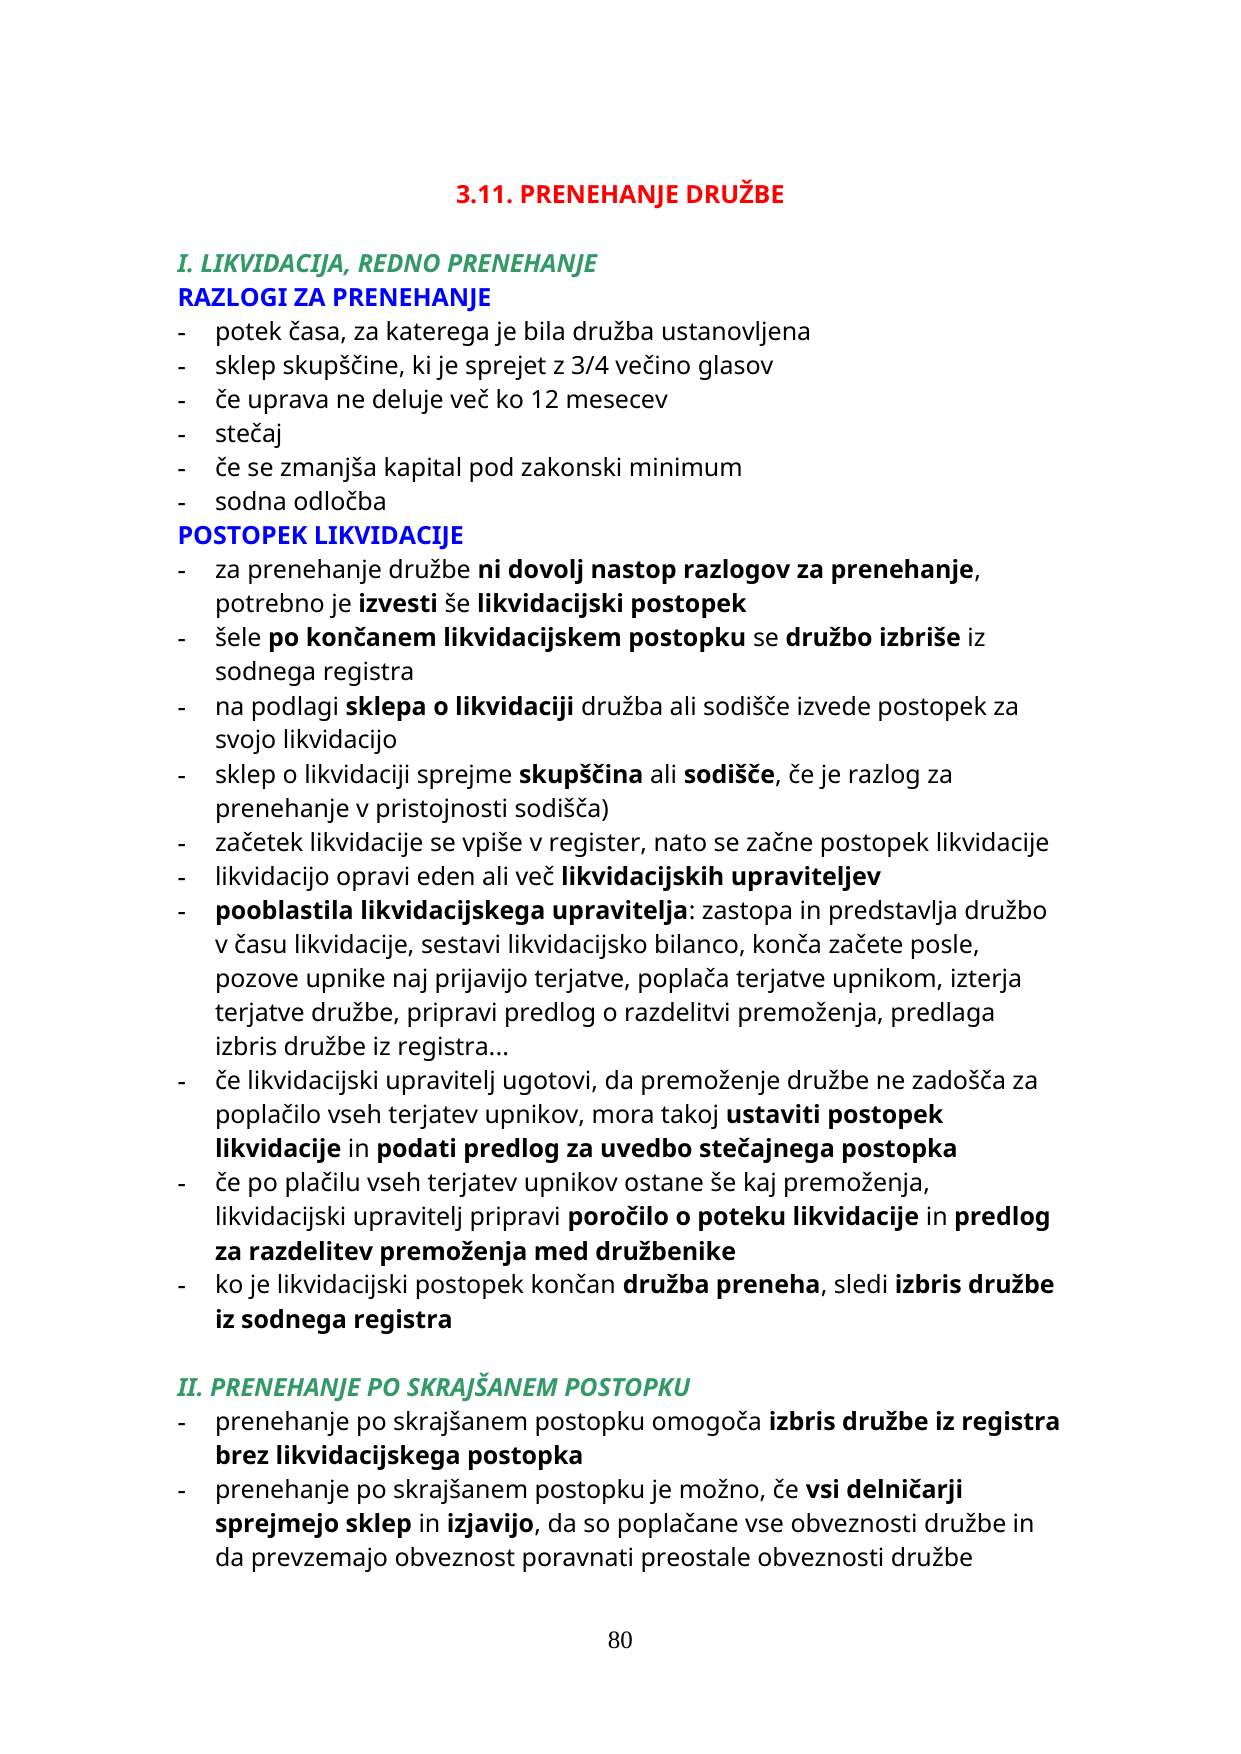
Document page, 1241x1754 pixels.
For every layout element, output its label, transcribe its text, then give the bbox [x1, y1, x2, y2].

list pooblastila likvidacijskega upravitelja: zastopa in predstavlja družbo v času likvidacije, sestavi likvidacijsko bilanco, konča začete posle, pozove upnike naj prijavijo terjatve, poplača terjatve upnikom, izterja terjatve družbe, pripravi predlog o razdelitvi premoženja, predlaga izbris družbe iz registra... [177, 892, 1063, 1063]
list če se zmanjša kapital pod zakonski minimum [177, 450, 1063, 484]
text 3.11. PRENEHANJE DRUŽBE [177, 177, 1063, 211]
list sklep o likvidaciji sprejme skupščina ali sodišče, če je razlog za prenehanje v pristojnosti sodišča) [177, 756, 1063, 824]
list za prenehanje družbe ni dovolj nastop razlogov za prenehanje, potrebno je izvesti še likvidacijski postopek [177, 552, 1063, 620]
list ko je likvidacijski postopek končan družba preneha, sledi izbris družbe iz sodnega registra [177, 1267, 1063, 1335]
list če po plačilu vseh terjatev upnikov ostane še kaj premoženja, likvidacijski upravitelj pripravi poročilo o poteku likvidacije in predlog za razdelitev premoženja med družbenike [177, 1165, 1063, 1267]
list začetek likvidacije se vpiše v register, nato se začne postopek likvidacije [177, 824, 1063, 858]
list če uprava ne deluje več ko 12 mesecev [177, 382, 1063, 416]
list potek časa, za katerega je bila družba ustanovljena [177, 313, 1063, 347]
list prenehanje po skrajšanem postopku je možno, če vsi delničarji sprejmejo sklep in izjavijo, da so poplačane vse obveznosti družbe in da prevzemajo obveznost poravnati preostale obveznosti družbe [177, 1472, 1063, 1574]
subtitle I. LIKVIDACIJA, REDNO PRENEHANJE [177, 245, 1063, 279]
list šele po končanem likvidacijskem postopku se družbo izbriše iz sodnega registra [177, 620, 1063, 688]
list sodna odločba [177, 484, 1063, 518]
subtitle POSTOPEK LIKVIDACIJE [177, 518, 1063, 552]
list na podlagi sklepa o likvidaciji družba ali sodišče izvede postopek za svojo likvidacijo [177, 688, 1063, 756]
list sklep skupščine, ki je sprejet z 3/4 večino glasov [177, 347, 1063, 382]
list likvidacijo opravi eden ali več likvidacijskih upraviteljev [177, 858, 1063, 892]
list prenehanje po skrajšanem postopku omogoča izbris družbe iz registra brez likvidacijskega postopka [177, 1403, 1064, 1472]
subtitle RAZLOGI ZA PRENEHANJE [177, 279, 1063, 313]
list stečaj [177, 416, 1063, 450]
subtitle II. PRENEHANJE PO SKRAJŠANEM POSTOPKU [177, 1369, 1063, 1403]
list če likvidacijski upravitelj ugotovi, da premoženje družbe ne zadošča za poplačilo vseh terjatev upnikov, mora takoj ustaviti postopek likvidacije in podati predlog za uvedbo stečajnega postopka [177, 1063, 1063, 1165]
